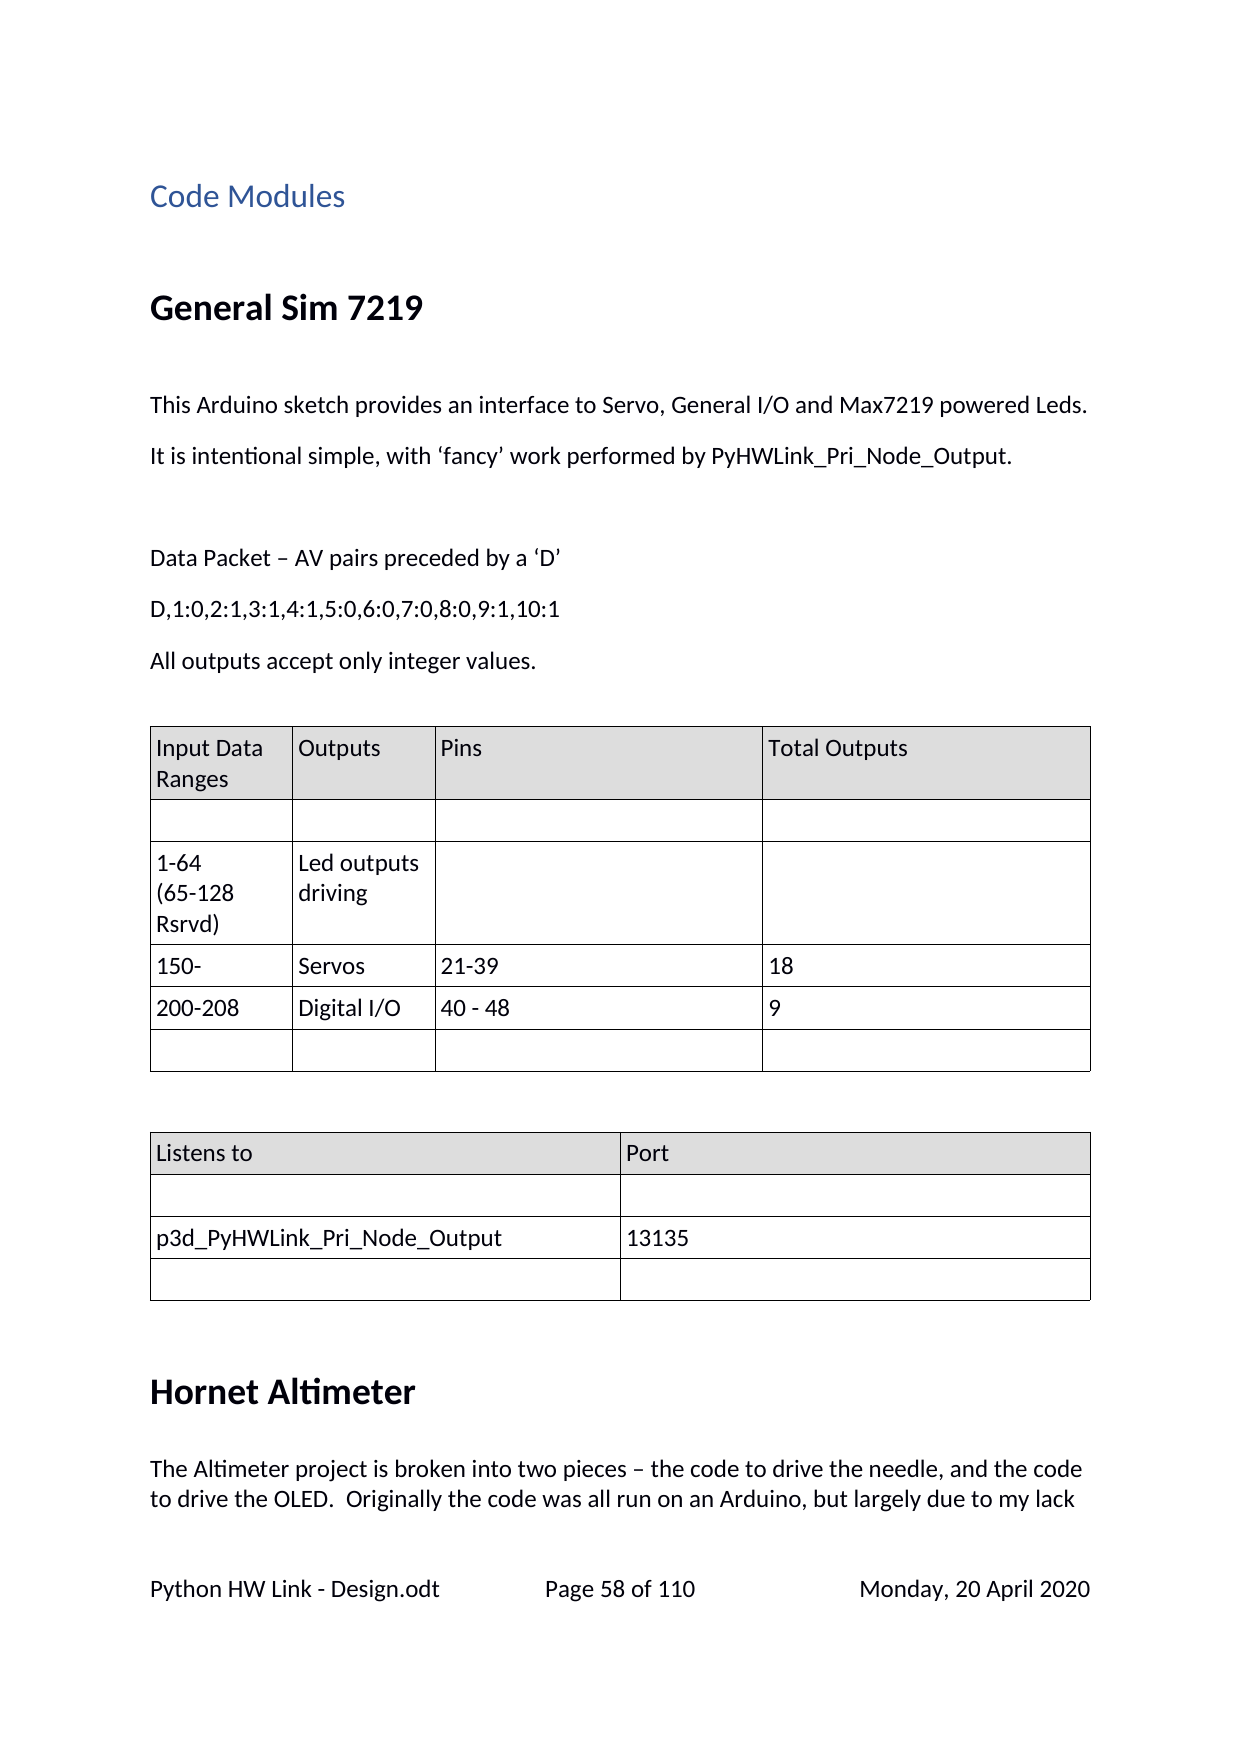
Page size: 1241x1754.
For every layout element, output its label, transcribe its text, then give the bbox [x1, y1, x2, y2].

text D,1:0,2:1,3:1,4:1,5:0,6:0,7:0,8:0,9:1,10:1 [150, 594, 1090, 624]
table_header Total Outputs [763, 727, 1090, 799]
table_header Listens to [151, 1133, 620, 1174]
subtitle Code Modules [150, 175, 1090, 216]
table_cell [621, 1259, 1090, 1300]
table_cell Led outputs driving [293, 842, 435, 944]
subtitle General Sim 7219 [150, 284, 1090, 329]
table_cell [436, 1030, 762, 1071]
table_cell [151, 1030, 292, 1071]
table_cell [151, 800, 292, 841]
text Data Packet – AV pairs preceded by a ‘D’ [150, 542, 1090, 573]
table_cell 1-64 (65-128 Rsrvd) [151, 842, 292, 944]
table_cell 40 - 48 [436, 987, 762, 1028]
table_cell [151, 1175, 620, 1216]
table_cell 18 [763, 945, 1090, 986]
table_cell Digital I/O [293, 987, 435, 1028]
text This Arduino sketch provides an interface to Servo, General I/O and Max7219 powered Leds. [150, 389, 1090, 419]
table_cell [763, 1030, 1090, 1071]
text It is intentional simple, with ‘fancy’ work performed by PyHWLink_Pri_Node_Output. [150, 440, 1090, 471]
table_cell [763, 800, 1090, 841]
table_cell [293, 800, 435, 841]
table_cell Servos [293, 945, 435, 986]
table_cell [436, 800, 762, 841]
table_cell [436, 842, 762, 944]
table_cell 13135 [621, 1217, 1090, 1258]
table_cell 9 [763, 987, 1090, 1028]
table_cell [151, 1259, 620, 1300]
table_cell [763, 842, 1090, 944]
table_cell p3d_PyHWLink_Pri_Node_Output [151, 1217, 620, 1258]
table_cell [293, 1030, 435, 1071]
table_cell 200-208 [151, 987, 292, 1028]
text All outputs accept only integer values. [150, 645, 1090, 675]
text The Altimeter project is broken into two pieces – the code to drive the needle, and the code to drive the OLED. Originally the code was all run on an Arduino, but largely due to my lack [150, 1453, 1090, 1514]
table_header Pins [436, 727, 762, 799]
subtitle Hornet Altimeter [150, 1368, 1090, 1414]
table_cell [621, 1175, 1090, 1216]
table_header Input Data Ranges [151, 727, 292, 799]
table_header Outputs [293, 727, 435, 799]
table_cell 21-39 [436, 945, 762, 986]
table_cell 150- [151, 945, 292, 986]
table_header Port [621, 1133, 1090, 1174]
